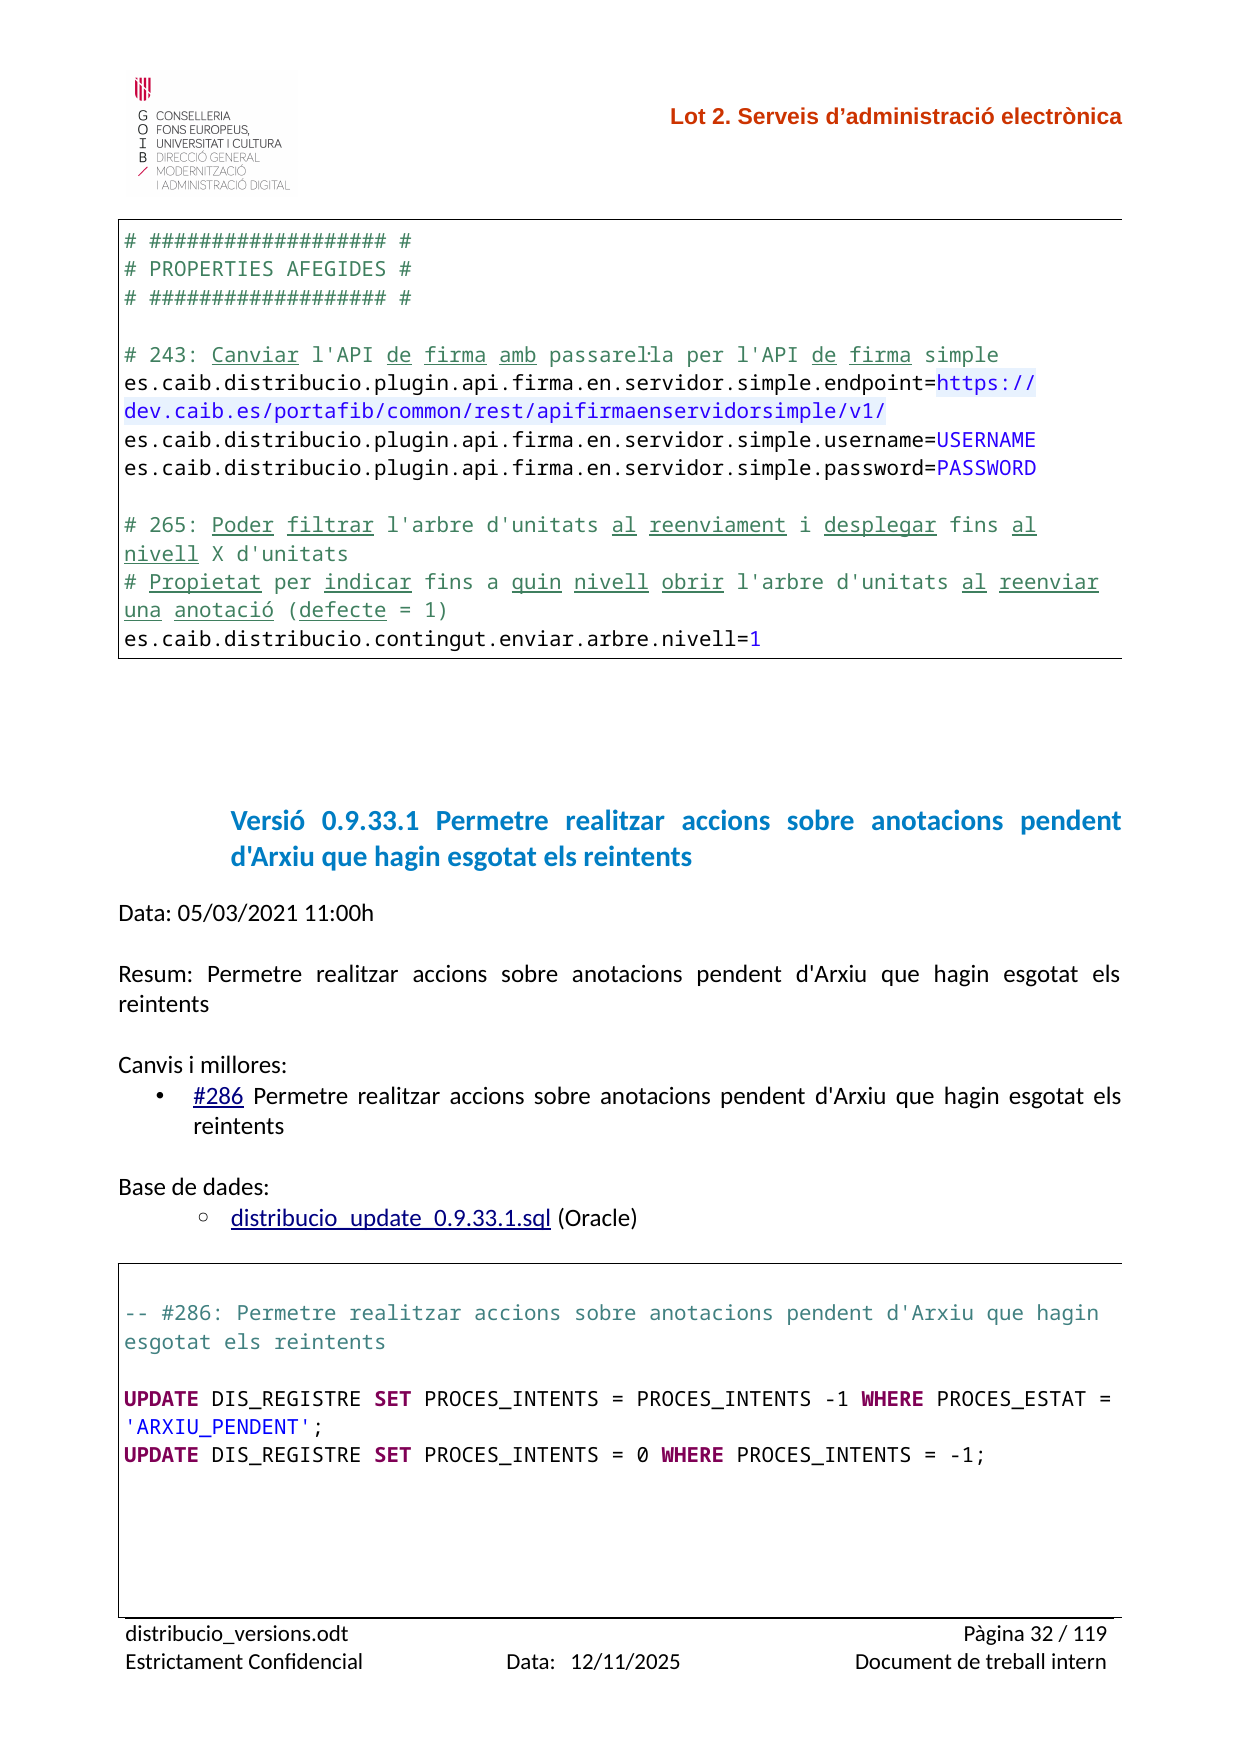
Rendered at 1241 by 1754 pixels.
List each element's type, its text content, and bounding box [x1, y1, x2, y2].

text Base de dades: [118, 1172, 1122, 1202]
text Data: 05/03/2021 11:00h [118, 897, 1122, 927]
subtitle Versió 0.9.33.1 Permetre realitzar accions sobre anotacions pendent d'Arxiu que hagin esgotat els reintents [153, 802, 1122, 873]
list distribucio_update_0.9.33.1.sql (Oracle) [193, 1202, 1122, 1233]
table_header # ################### # # PROPERTIES AFEGIDES # # ################### # # 243: Canviar l'API de firma amb passarel·la per l'API de firma simple es.caib.distribucio.plugin.api.firma.en.servidor.simple.endpoint=https://dev.caib.es/portafib/common/rest/apifirmaenservidorsimple/v1/ es.caib.distribucio.plugin.api.firma.en.servidor.simple.username=USERNAME es.caib.distribucio.plugin.api.firma.en.servidor.simple.password=PASSWORD # 265: Poder filtrar l'arbre d'unitats al reenviament i desplegar fins al nivell X d'unitats # Propietat per indicar fins a quin nivell obrir l'arbre d'unitats al reenviar una anotació (defecte = 1) es.caib.distribucio.contingut.enviar.arbre.nivell=1 [119, 220, 1122, 658]
table_header -- #286: Permetre realitzar accions sobre anotacions pendent d'Arxiu que hagin esgotat els reintents UPDATE DIS_REGISTRE SET PROCES_INTENTS = PROCES_INTENTS -1 WHERE PROCES_ESTAT = 'ARXIU_PENDENT'; UPDATE DIS_REGISTRE SET PROCES_INTENTS = 0 WHERE PROCES_INTENTS = -1; [119, 1264, 1122, 1617]
text Canvis i millores: [118, 1049, 1122, 1080]
text Resum: Permetre realitzar accions sobre anotacions pendent d'Arxiu que hagin esgotat els reintents [118, 958, 1122, 1019]
picture [126, 70, 299, 197]
list #286 Permetre realitzar accions sobre anotacions pendent d'Arxiu que hagin esgotat els reintents [156, 1080, 1122, 1141]
